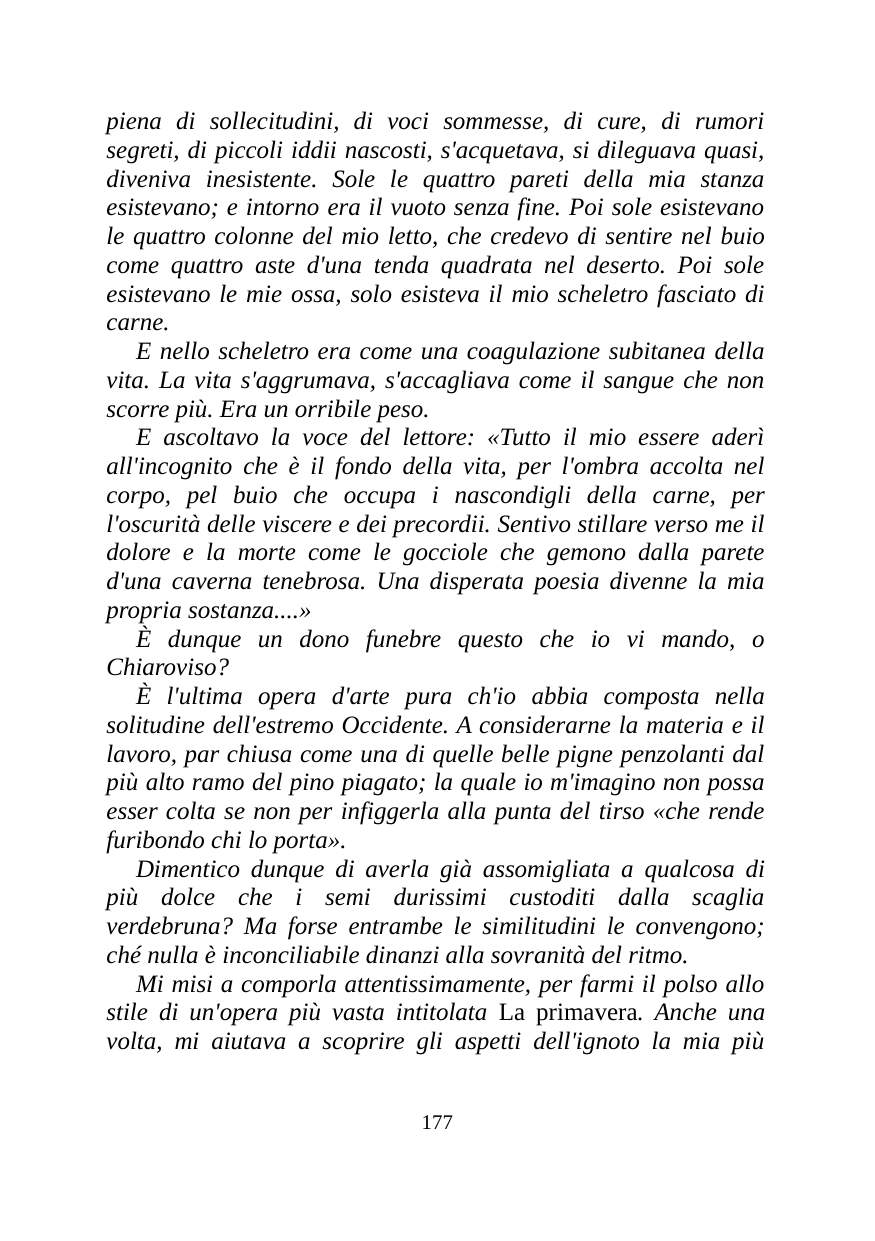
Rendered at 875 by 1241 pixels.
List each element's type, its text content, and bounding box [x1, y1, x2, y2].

text È l'ultima opera d'arte pura ch'io abbia composta nella solitudine dell'estremo Occidente. A considerarne la materia e il lavoro, par chiusa come una di quelle belle pigne penzolanti dal più alto ramo del pino piagato; la quale io m'imagino non possa esser colta se non per infiggerla alla punta del tirso «che rende furibondo chi lo porta». [106, 681, 768, 854]
text E ascoltavo la voce del lettore: «Tutto il mio essere aderì all'incognito che è il fondo della vita, per l'ombra accolta nel corpo, pel buio che occupa i nascondigli della carne, per l'oscurità delle viscere e dei precordii. Sentivo stillare verso me il dolore e la morte come le gocciole che gemono dalla parete d'una caverna tenebrosa. Una disperata poesia divenne la mia propria sostanza....» [106, 422, 768, 624]
text E nello scheletro era come una coagulazione subitanea della vita. La vita s'aggrumava, s'accagliava come il sangue che non scorre più. Era un orribile peso. [106, 336, 768, 422]
text È dunque un dono funebre questo che io vi mando, o Chiaroviso? [106, 624, 768, 681]
text Dimentico dunque di averla già assomigliata a qualcosa di più dolce che i semi durissimi custoditi dalla scaglia verdebruna? Ma forse entrambe le similitudini le convengono; ché nulla è inconciliabile dinanzi alla sovranità del ritmo. [106, 854, 768, 969]
text Mi misi a comporla attentissimamente, per farmi il polso allo stile di un'opera più vasta intitolata La primavera. Anche una volta, mi aiutava a scoprire gli aspetti dell'ignoto la mia più [106, 969, 768, 1055]
text piena di sollecitudini, di voci sommesse, di cure, di rumori segreti, di piccoli iddii nascosti, s'acquetava, si dileguava quasi, diveniva inesistente. Sole le quattro pareti della mia stanza esistevano; e intorno era il vuoto senza fine. Poi sole esistevano le quattro colonne del mio letto, che credevo di sentire nel buio come quattro aste d'una tenda quadrata nel deserto. Poi sole esistevano le mie ossa, solo esisteva il mio scheletro fasciato di carne. [106, 106, 768, 336]
